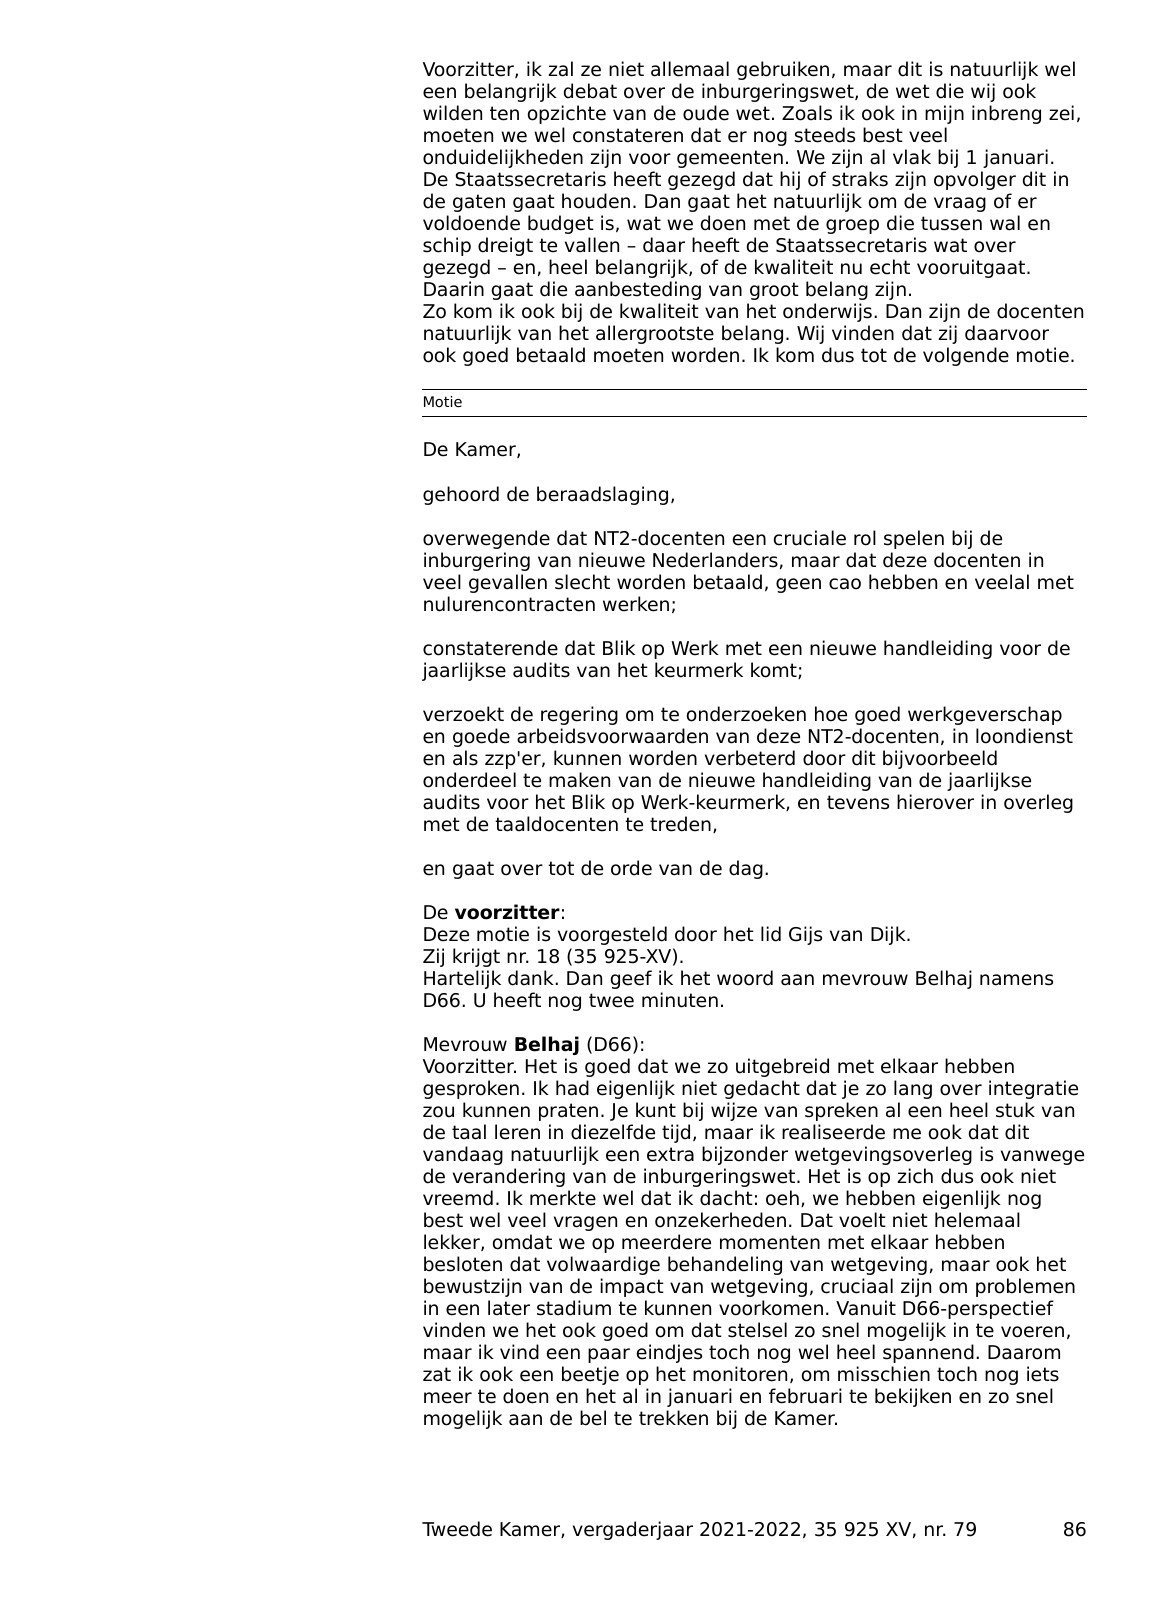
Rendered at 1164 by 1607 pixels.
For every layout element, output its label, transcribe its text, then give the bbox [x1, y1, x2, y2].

text De Kamer, [422, 439, 1087, 461]
text gehoord de beraadslaging, [422, 483, 1087, 505]
text Hartelijk dank. Dan geef ik het woord aan mevrouw Belhaj namens D66. U heeft nog twee minuten. [422, 968, 1087, 1012]
text Zij krijgt nr. 18 (35 925-XV). [422, 946, 1087, 968]
text verzoekt de regering om te onderzoeken hoe goed werkgeverschap en goede arbeidsvoorwaarden van deze NT2-docenten, in loondienst en als zzp'er, kunnen worden verbeterd door dit bijvoorbeeld onderdeel te maken van de nieuwe handleiding van de jaarlijkse audits voor het Blik op Werk-keurmerk, en tevens hierover in overleg met de taaldocenten te treden, [422, 704, 1087, 836]
text De voorzitter: [422, 902, 1087, 924]
text overwegende dat NT2-docenten een cruciale rol spelen bij de inburgering van nieuwe Nederlanders, maar dat deze docenten in veel gevallen slecht worden betaald, geen cao hebben en veelal met nulurencontracten werken; [422, 528, 1087, 616]
text Voorzitter, ik zal ze niet allemaal gebruiken, maar dit is natuurlijk wel een belangrijk debat over de inburgeringswet, de wet die wij ook wilden ten opzichte van de oude wet. Zoals ik ook in mijn inbreng zei, moeten we wel constateren dat er nog steeds best veel onduidelijkheden zijn voor gemeenten. We zijn al vlak bij 1 januari. De Staatssecretaris heeft gezegd dat hij of straks zijn opvolger dit in de gaten gaat houden. Dan gaat het natuurlijk om de vraag of er voldoende budget is, wat we doen met de groep die tussen wal en schip dreigt te vallen – daar heeft de Staatssecretaris wat over gezegd – en, heel belangrijk, of de kwaliteit nu echt vooruitgaat. Daarin gaat die aanbesteding van groot belang zijn. [422, 59, 1087, 301]
text constaterende dat Blik op Werk met een nieuwe handleiding voor de jaarlijkse audits van het keurmerk komt; [422, 638, 1087, 682]
text Mevrouw Belhaj (D66): [422, 1034, 1087, 1056]
table_header Motie [422, 390, 1087, 416]
text Voorzitter. Het is goed dat we zo uitgebreid met elkaar hebben gesproken. Ik had eigenlijk niet gedacht dat je zo lang over integratie zou kunnen praten. Je kunt bij wijze van spreken al een heel stuk van de taal leren in diezelfde tijd, maar ik realiseerde me ook dat dit vandaag natuurlijk een extra bijzonder wetgevingsoverleg is vanwege de verandering van de inburgeringswet. Het is op zich dus ook niet vreemd. Ik merkte wel dat ik dacht: oeh, we hebben eigenlijk nog best wel veel vragen en onzekerheden. Dat voelt niet helemaal lekker, omdat we op meerdere momenten met elkaar hebben besloten dat volwaardige behandeling van wetgeving, maar ook het bewustzijn van de impact van wetgeving, cruciaal zijn om problemen in een later stadium te kunnen voorkomen. Vanuit D66-perspectief vinden we het ook goed om dat stelsel zo snel mogelijk in te voeren, maar ik vind een paar eindjes toch nog wel heel spannend. Daarom zat ik ook een beetje op het monitoren, om misschien toch nog iets meer te doen en het al in januari en februari te bekijken en zo snel mogelijk aan de bel te trekken bij de Kamer. [422, 1056, 1087, 1430]
text Deze motie is voorgesteld door het lid Gijs van Dijk. [422, 924, 1087, 946]
text Zo kom ik ook bij de kwaliteit van het onderwijs. Dan zijn de docenten natuurlijk van het allergrootste belang. Wij vinden dat zij daarvoor ook goed betaald moeten worden. Ik kom dus tot de volgende motie. [422, 301, 1087, 367]
text en gaat over tot de orde van de dag. [422, 858, 1087, 880]
